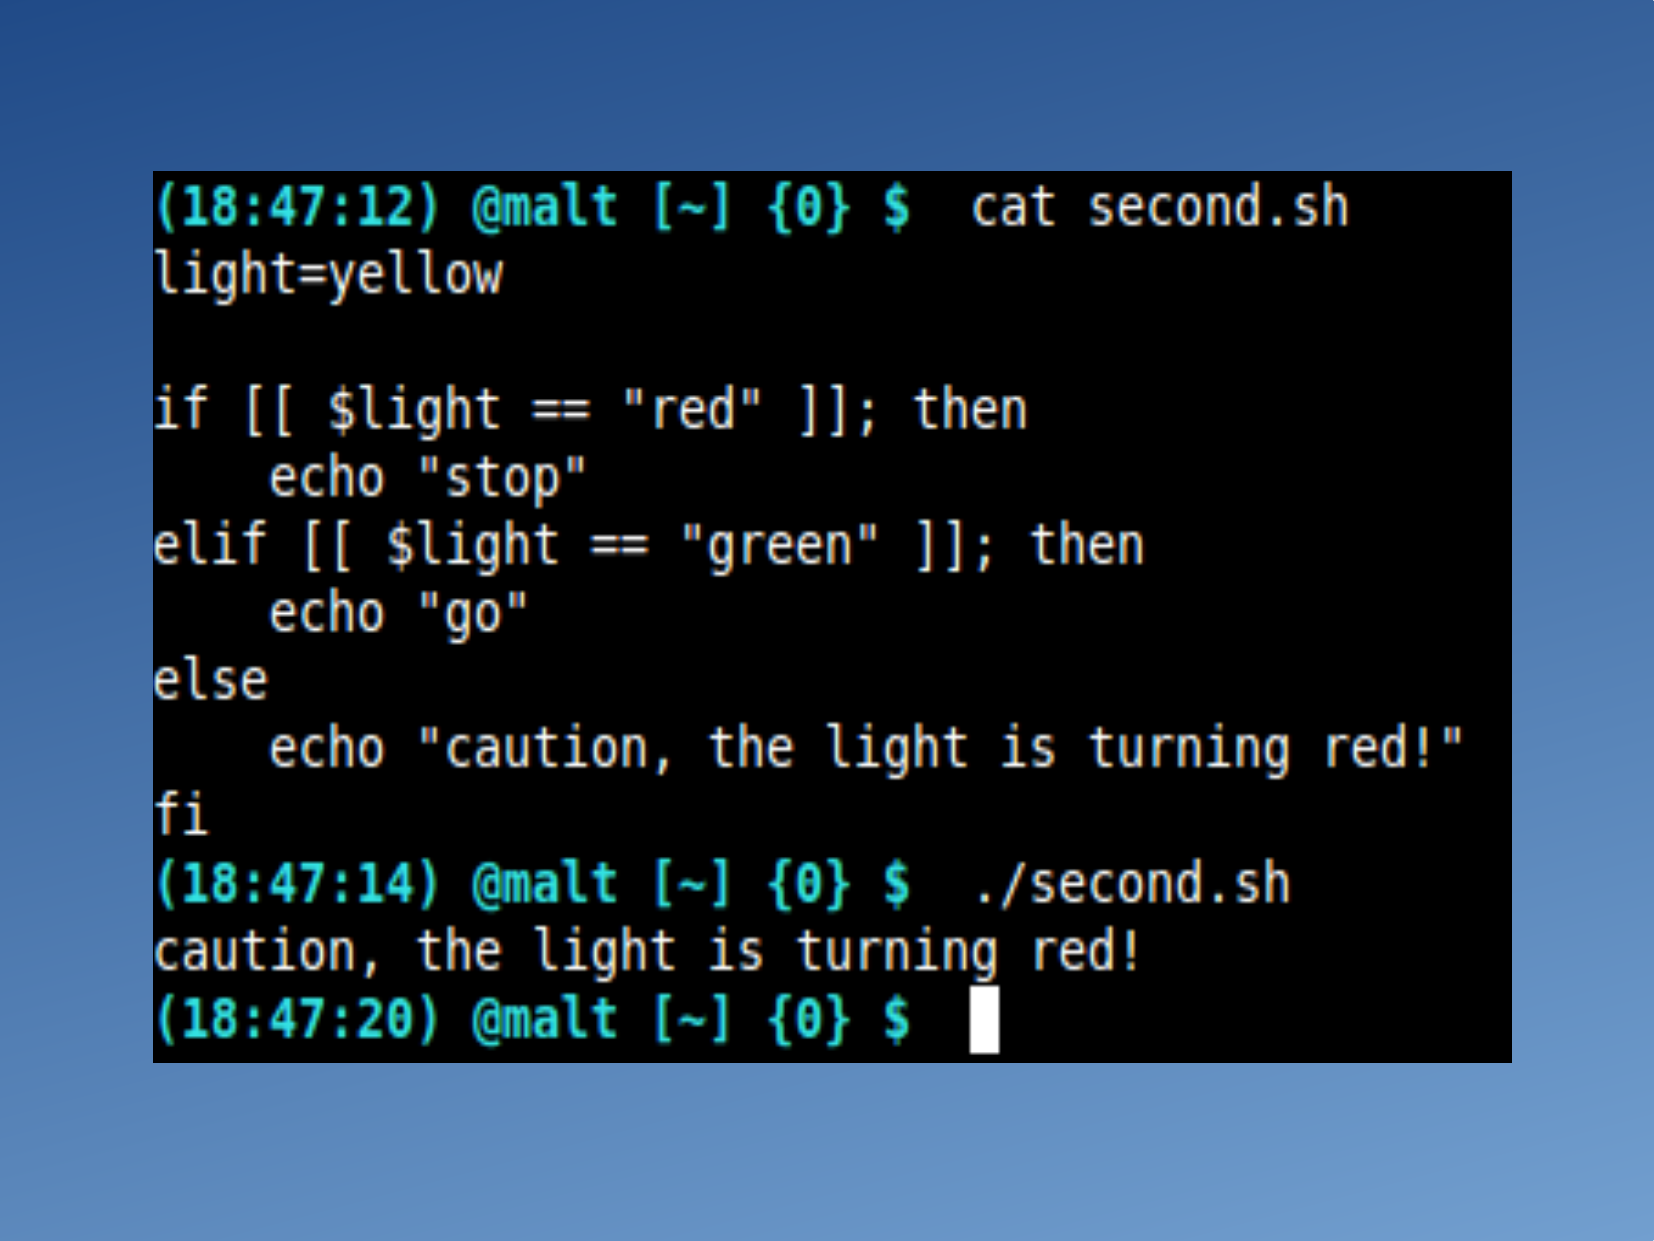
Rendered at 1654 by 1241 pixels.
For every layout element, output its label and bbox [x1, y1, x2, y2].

picture [153, 171, 1512, 1063]
